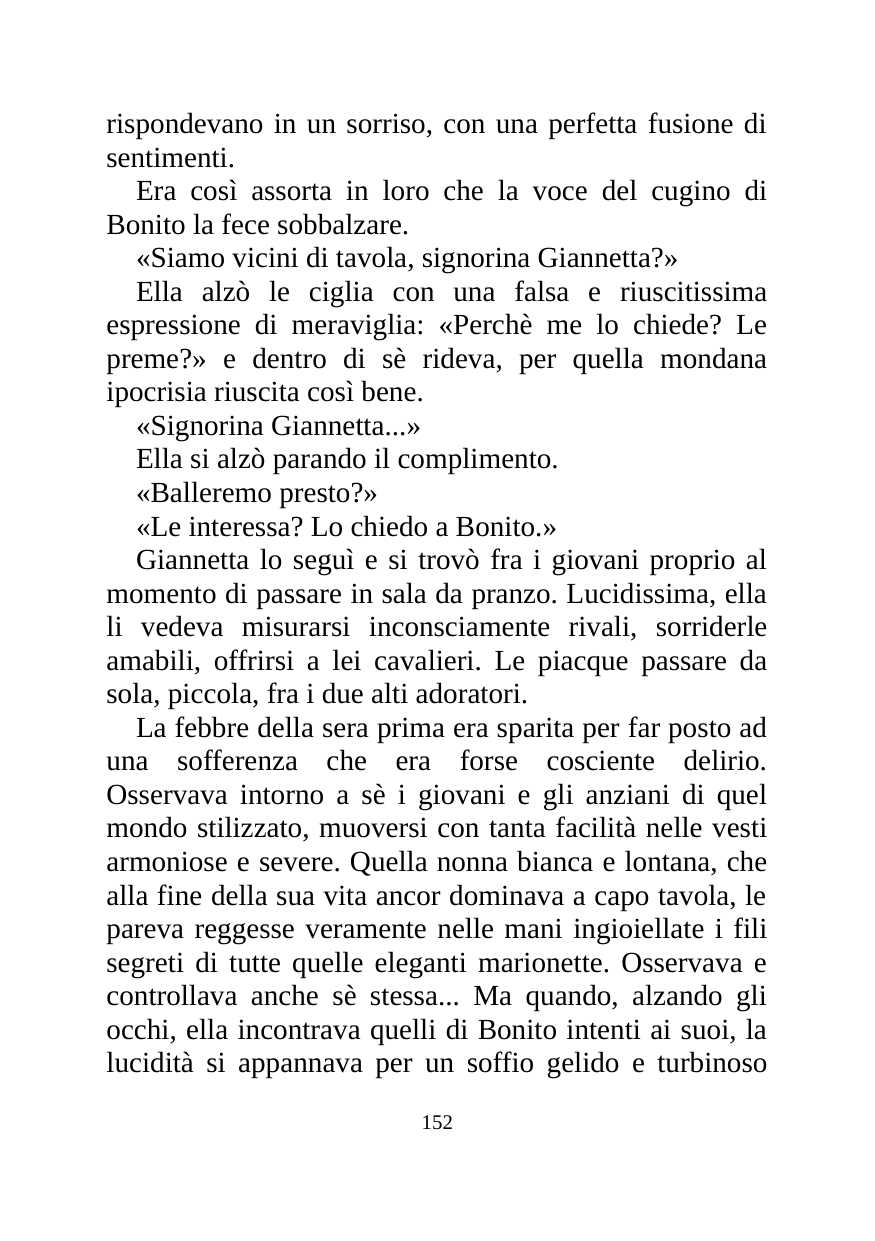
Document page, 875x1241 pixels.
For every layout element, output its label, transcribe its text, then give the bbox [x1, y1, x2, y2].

text Ella si alzò parando il complimento. [106, 442, 768, 475]
text «Balleremo presto?» [106, 475, 768, 509]
text Giannetta lo seguì e si trovò fra i giovani proprio al momento di passare in sala da pranzo. Lucidissima, ella li vedeva misurarsi inconsciamente rivali, sorriderle amabili, offrirsi a lei cavalieri. Le piacque passare da sola, piccola, fra i due alti adoratori. [106, 542, 768, 710]
text rispondevano in un sorriso, con una perfetta fusione di sentimenti. [106, 106, 768, 173]
text Ella alzò le ciglia con una falsa e riuscitissima espressione di meraviglia: «Perchè me lo chiede? Le preme?» e dentro di sè rideva, per quella mondana ipocrisia riuscita così bene. [106, 274, 768, 408]
text «Signorina Giannetta...» [106, 408, 768, 442]
text La febbre della sera prima era sparita per far posto ad una sofferenza che era forse cosciente delirio. Osservava intorno a sè i giovani e gli anziani di quel mondo stilizzato, muoversi con tanta facilità nelle vesti armoniose e severe. Quella nonna bianca e lontana, che alla fine della sua vita ancor dominava a capo tavola, le pareva reggesse veramente nelle mani ingioiellate i fili segreti di tutte quelle eleganti marionette. Osservava e controllava anche sè stessa... Ma quando, alzando gli occhi, ella incontrava quelli di Bonito intenti ai suoi, la lucidità si appannava per un soffio gelido e turbinoso [106, 710, 768, 1079]
text Era così assorta in loro che la voce del cugino di Bonito la fece sobbalzare. [106, 173, 768, 240]
text «Siamo vicini di tavola, signorina Giannetta?» [106, 240, 768, 274]
text «Le interessa? Lo chiedo a Bonito.» [106, 509, 768, 542]
